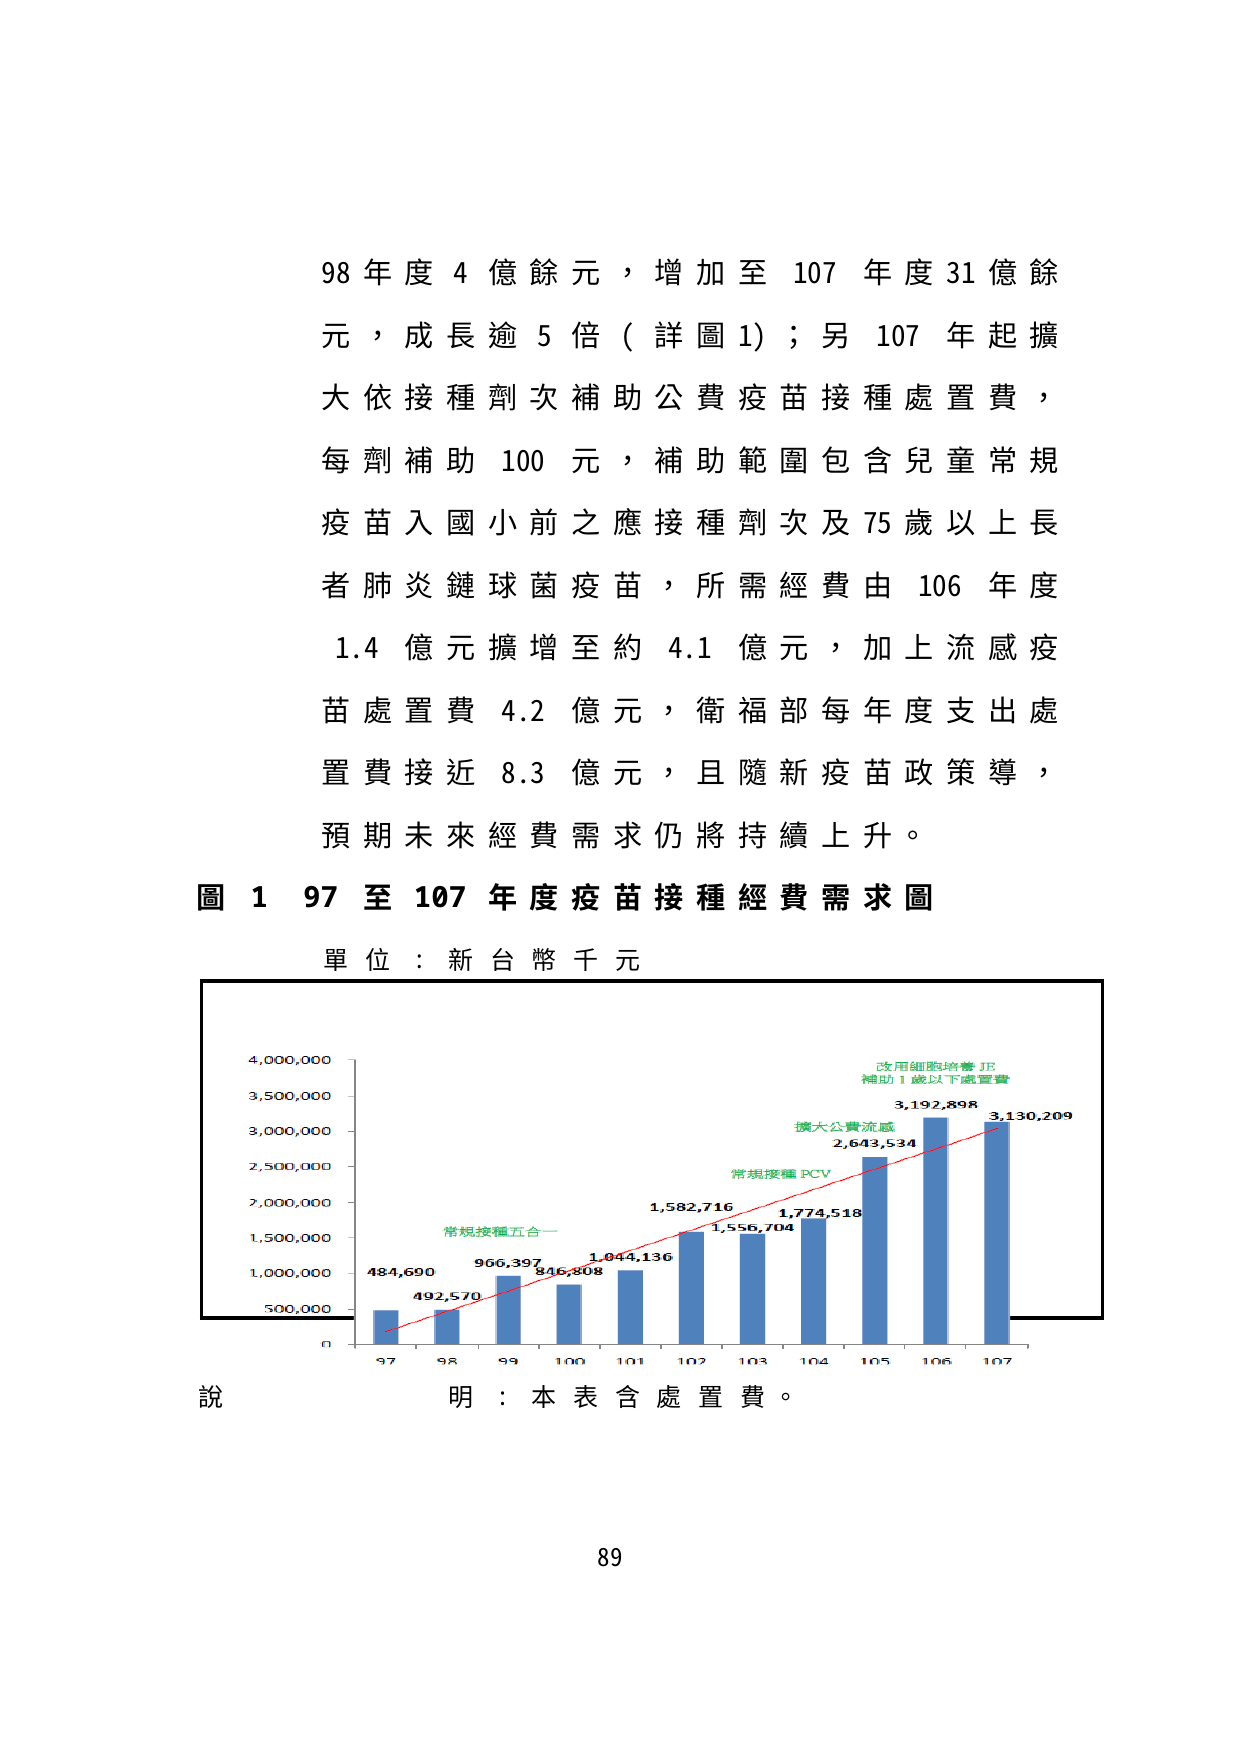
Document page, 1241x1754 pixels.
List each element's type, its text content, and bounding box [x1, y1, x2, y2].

text 說 明:本表含處置費。 [190, 1354, 1065, 1417]
text 98年度4億餘元，增加至107年度31億餘元，成長逾5倍(詳圖1)；另107年起擴大依接種劑次補助公費疫苗接種處置費，每劑補助100元，補助範圍包含兒童常規疫苗入國小前之應接種劑次及75歲以上長者肺炎鏈球菌疫苗，所需經費由106年度1.4億元擴增至約4.1億元，加上流感疫苗處置費4.2億元，衛福部每年度支出處置費接近8.3億元，且隨新疫苗政策導，預期未來經費需求仍將持續上升。 [278, 229, 1065, 854]
text 圖1 97至107年度疫苗接種經費需求圖 單位:新台幣千元 [190, 854, 1065, 979]
table_header [203, 983, 1101, 1316]
